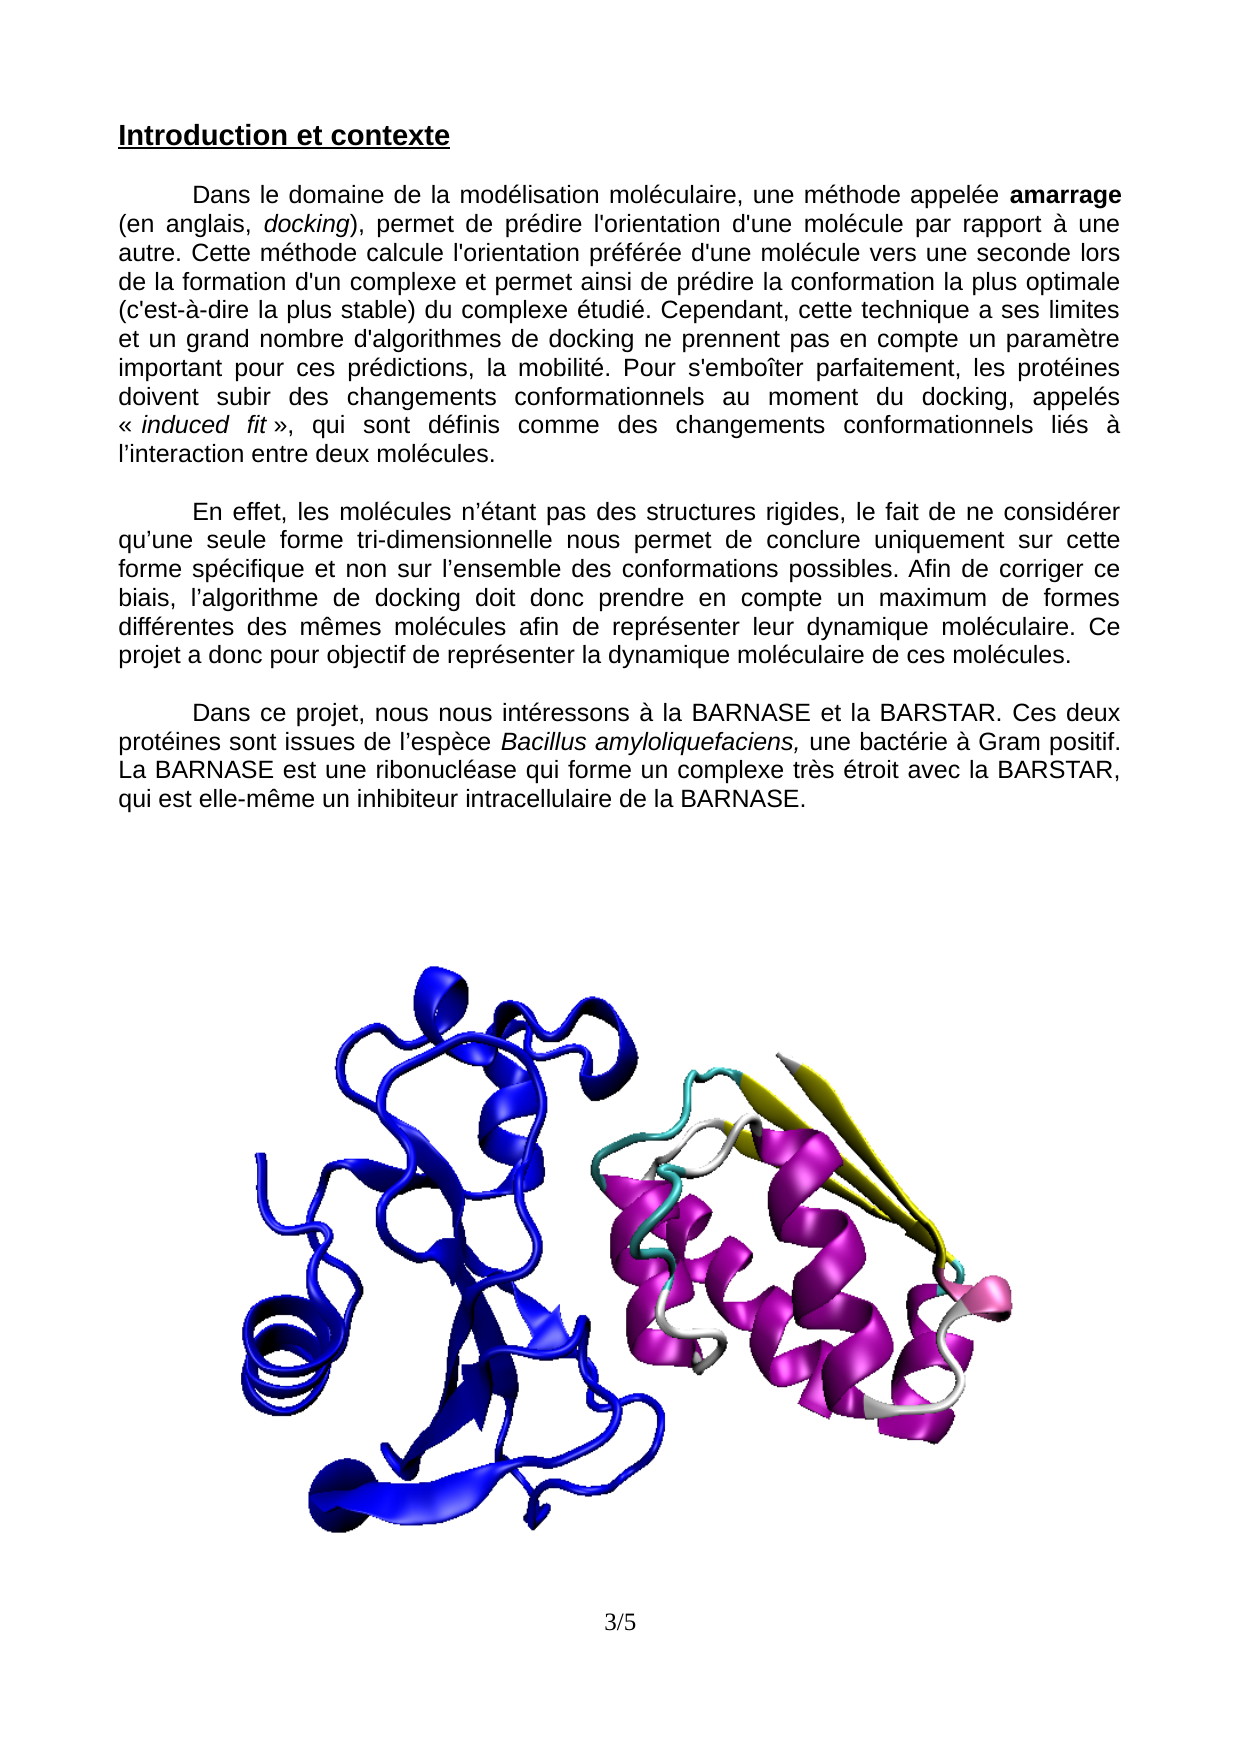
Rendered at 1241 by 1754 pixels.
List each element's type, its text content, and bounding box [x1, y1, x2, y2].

text Dans le domaine de la modélisation moléculaire, une méthode appelée amarrage (en anglais, docking), permet de prédire l'orientation d'une molécule par rapport à une autre. Cette méthode calcule l'orientation préférée d'une molécule vers une seconde lors de la formation d'un complexe et permet ainsi de prédire la conformation la plus optimale (c'est-à-dire la plus stable) du complexe étudié. Cependant, cette technique a ses limites et un grand nombre d'algorithmes de docking ne prennent pas en compte un paramètre important pour ces prédictions, la mobilité. Pour s'emboîter parfaitement, les protéines doivent subir des changements conformationnels au moment du docking, appelés « induced fit », qui sont définis comme des changements conformationnels liés à l’interaction entre deux molécules. [118, 180, 1122, 468]
picture [216, 946, 1024, 1552]
text Introduction et contexte [118, 118, 1122, 152]
text Dans ce projet, nous nous intéressons à la BARNASE et la BARSTAR. Ces deux protéines sont issues de l’espèce Bacillus amyloliquefaciens, une bactérie à Gram positif. La BARNASE est une ribonucléase qui forme un complexe très étroit avec la BARSTAR, qui est elle-même un inhibiteur intracellulaire de la BARNASE. [118, 698, 1122, 813]
text En effet, les molécules n’étant pas des structures rigides, le fait de ne considérer qu’une seule forme tri-dimensionnelle nous permet de conclure uniquement sur cette forme spécifique et non sur l’ensemble des conformations possibles. Afin de corriger ce biais, l’algorithme de docking doit donc prendre en compte un maximum de formes différentes des mêmes molécules afin de représenter leur dynamique moléculaire. Ce projet a donc pour objectif de représenter la dynamique moléculaire de ces molécules. [118, 497, 1122, 669]
